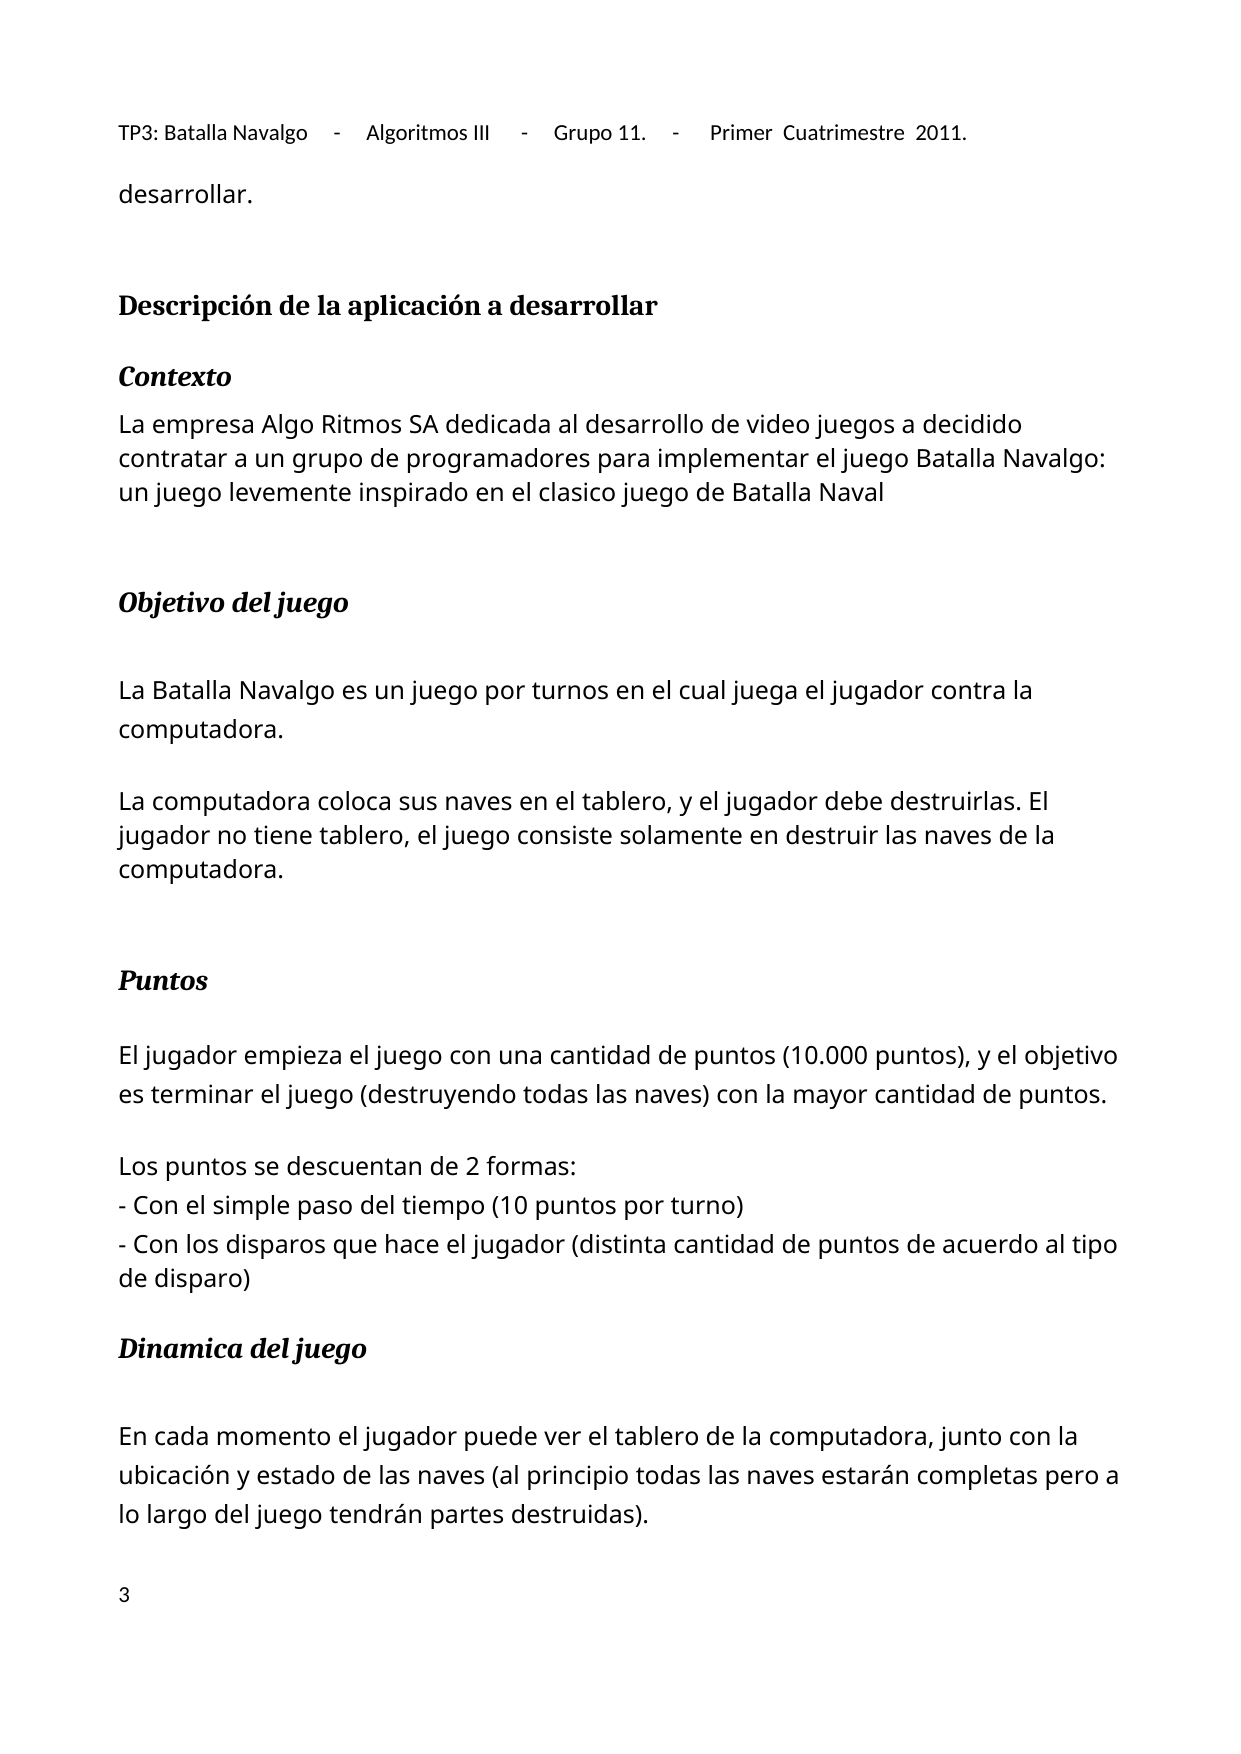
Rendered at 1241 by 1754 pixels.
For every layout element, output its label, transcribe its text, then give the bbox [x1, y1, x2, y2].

text La computadora coloca sus naves en el tablero, y el jugador debe destruirlas. El jugador no tiene tablero, el juego consiste solamente en destruir las naves de la computadora. [118, 783, 1122, 886]
text desarrollar. [118, 177, 1122, 211]
text Puntos [118, 964, 1122, 997]
text La empresa Algo Ritmos SA dedicada al desarrollo de video juegos a decidido contratar a un grupo de programadores para implementar el juego Batalla Navalgo: un juego levemente inspirado en el clasico juego de Batalla Naval [118, 406, 1122, 508]
text - Con el simple paso del tiempo (10 puntos por turno) [118, 1187, 1122, 1222]
text La Batalla Navalgo es un juego por turnos en el cual juega el jugador contra la computadora. [118, 673, 1122, 746]
text En cada momento el jugador puede ver el tablero de la computadora, junto con la ubicación y estado de las naves (al principio todas las naves estarán completas pero a lo largo del juego tendrán partes destruidas). [118, 1419, 1122, 1531]
text Descripción de la aplicación a desarrollar [118, 289, 1122, 323]
text Dinamica del juego [118, 1332, 1122, 1366]
text Objetivo del juego [118, 586, 1122, 620]
text Contexto [118, 360, 1122, 394]
text - Con los disparos que hace el jugador (distinta cantidad de puntos de acuerdo al tipo de disparo) [118, 1227, 1122, 1295]
text El jugador empieza el juego con una cantidad de puntos (10.000 puntos), y el objetivo es terminar el juego (destruyendo todas las naves) con la mayor cantidad de puntos. [118, 1038, 1122, 1111]
text Los puntos se descuentan de 2 formas: [118, 1148, 1122, 1182]
